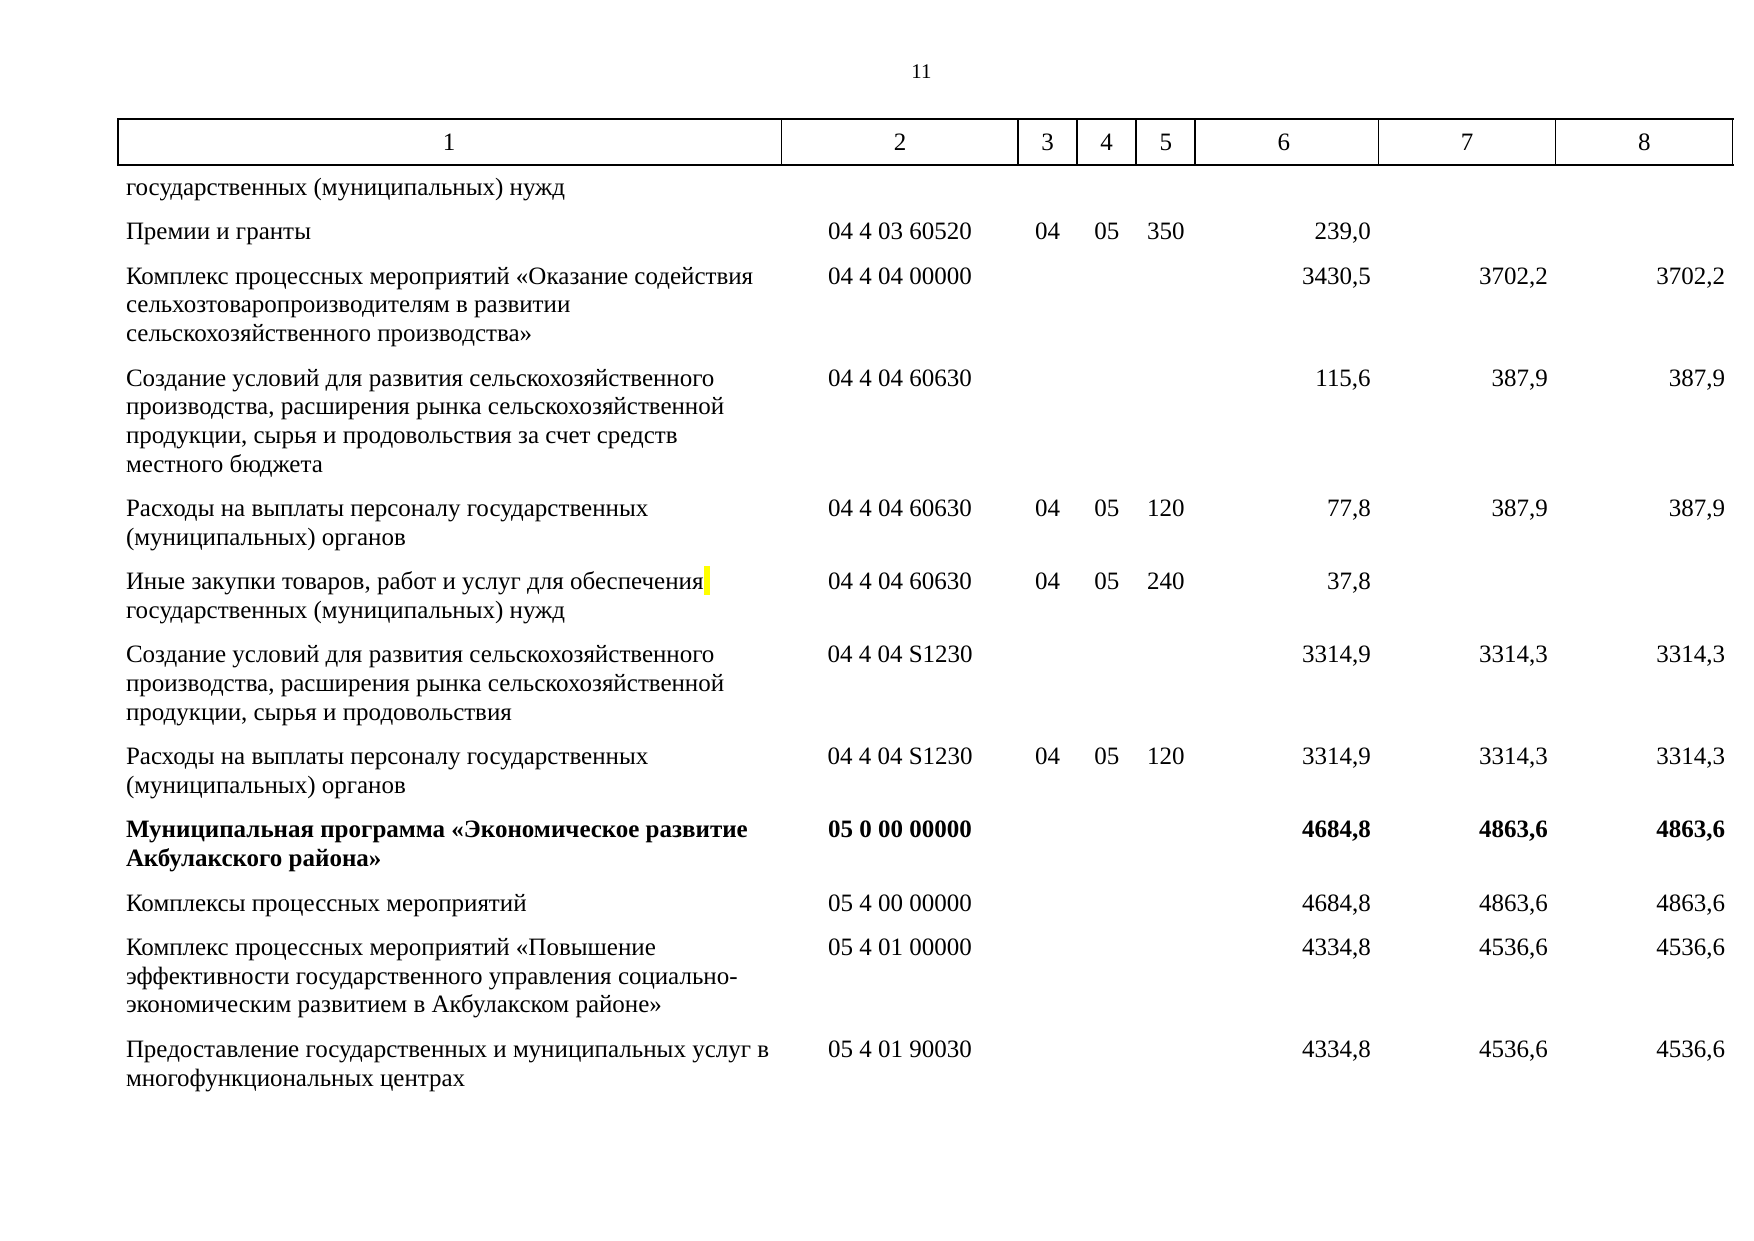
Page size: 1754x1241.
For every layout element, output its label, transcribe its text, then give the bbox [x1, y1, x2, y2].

table_cell [1136, 924, 1195, 1026]
table_header 1 [126, 128, 772, 156]
table_cell 3702,2 [1555, 253, 1733, 355]
table_cell 04 [1018, 734, 1077, 807]
table_cell [1378, 209, 1555, 253]
table_cell 04 4 04 00000 [782, 253, 1018, 355]
table_cell 3314,9 [1195, 632, 1378, 733]
table_header [119, 120, 781, 164]
table_cell Создание условий для развития сельскохозяйственного производства, расширения рынка сельскохозяйственной продукции, сырья и продовольствия за счет средств местного бюджета [118, 355, 782, 485]
table_cell [1136, 166, 1195, 208]
table_cell Муниципальная программа «Экономическое развитие Акбулакского района» [118, 807, 782, 880]
table_cell [1077, 880, 1136, 924]
table_header [1078, 120, 1135, 164]
table_cell [1077, 632, 1136, 733]
table_header 5 [1144, 128, 1187, 156]
table_cell [1077, 807, 1136, 880]
table_cell [1077, 166, 1136, 208]
table_cell Премии и гранты [118, 209, 782, 253]
table_cell 387,9 [1555, 355, 1733, 485]
table_cell [1018, 166, 1077, 208]
table_cell [1018, 355, 1077, 485]
table_cell [1136, 880, 1195, 924]
table_cell Комплексы процессных мероприятий [118, 880, 782, 924]
table_cell 05 4 01 00000 [782, 924, 1018, 1026]
table_cell [1555, 209, 1733, 253]
table_cell 05 [1077, 209, 1136, 253]
table_cell [1018, 807, 1077, 880]
table_cell [1018, 924, 1077, 1026]
table_cell Расходы на выплаты персоналу государственных (муниципальных) органов [118, 734, 782, 807]
table_cell 115,6 [1195, 355, 1378, 485]
table_cell 04 4 04 S1230 [782, 632, 1018, 733]
table_cell [1555, 559, 1733, 632]
table_cell 3702,2 [1378, 253, 1555, 355]
table_cell 3314,3 [1555, 734, 1733, 807]
table_cell 3314,3 [1555, 632, 1733, 733]
table_cell 239,0 [1195, 209, 1378, 253]
table_cell [1018, 880, 1077, 924]
table_cell 05 4 00 00000 [782, 880, 1018, 924]
table_header 4 [1085, 128, 1128, 156]
table_cell Комплекс процессных мероприятий «Повышение эффективности государственного управления социально-экономическим развитием в Акбулакском районе» [118, 924, 782, 1026]
table_cell 4684,8 [1195, 807, 1378, 880]
table_cell 120 [1136, 485, 1195, 558]
table_cell 04 4 04 60630 [782, 485, 1018, 558]
table_cell 04 4 04 60630 [782, 355, 1018, 485]
table_cell 4334,8 [1195, 924, 1378, 1026]
table_cell 4536,6 [1555, 924, 1733, 1026]
table_cell 04 4 04 60630 [782, 559, 1018, 632]
table_cell 05 [1077, 485, 1136, 558]
table_cell 4536,6 [1555, 1026, 1733, 1099]
table_header [1019, 120, 1076, 164]
table_cell 04 [1018, 559, 1077, 632]
table_header [1196, 120, 1378, 164]
table_cell [1136, 807, 1195, 880]
table_cell 04 [1018, 209, 1077, 253]
table_cell [1378, 166, 1555, 208]
table_cell [1018, 1026, 1077, 1099]
table_cell [1077, 355, 1136, 485]
table_cell 4863,6 [1555, 880, 1733, 924]
table_cell 4684,8 [1195, 880, 1378, 924]
table_cell 04 4 04 S1230 [782, 734, 1018, 807]
table_cell [782, 166, 1018, 208]
table_cell государственных (муниципальных) нужд [118, 166, 782, 208]
table_cell 05 [1077, 734, 1136, 807]
table_cell 350 [1136, 209, 1195, 253]
table_cell [1555, 166, 1733, 208]
table_cell 4536,6 [1378, 1026, 1555, 1099]
table_cell [1136, 355, 1195, 485]
table_cell 3314,9 [1195, 734, 1378, 807]
table_cell 05 0 00 00000 [782, 807, 1018, 880]
table_cell 3314,3 [1378, 632, 1555, 733]
table_cell Создание условий для развития сельскохозяйственного производства, расширения рынка сельскохозяйственной продукции, сырья и продовольствия [118, 632, 782, 733]
table_header 3 [1026, 128, 1069, 156]
table_cell 4863,6 [1378, 807, 1555, 880]
table_cell [1018, 632, 1077, 733]
table_header 7 [1386, 128, 1548, 156]
table_cell 04 [1018, 485, 1077, 558]
table_cell 387,9 [1555, 485, 1733, 558]
table_cell [1136, 1026, 1195, 1099]
table_cell [1136, 632, 1195, 733]
table_cell 77,8 [1195, 485, 1378, 558]
table_cell Комплекс процессных мероприятий «Оказание содействия сельхозтоваропроизводителям в развитии сельскохозяйственного производства» [118, 253, 782, 355]
table_cell 4536,6 [1378, 924, 1555, 1026]
table_header [782, 120, 1017, 164]
table_cell 4863,6 [1378, 880, 1555, 924]
table_cell Иные закупки товаров, работ и услуг для обеспечения государственных (муниципальных) нужд [118, 559, 782, 632]
table_header 2 [790, 128, 1010, 156]
table_cell 3314,3 [1378, 734, 1555, 807]
table_header [1379, 120, 1555, 164]
table_cell 3430,5 [1195, 253, 1378, 355]
table_header 8 [1563, 128, 1725, 156]
table_header [1556, 120, 1732, 164]
table_header 6 [1203, 128, 1364, 156]
table_cell Расходы на выплаты персоналу государственных (муниципальных) органов [118, 485, 782, 558]
table_cell [1077, 924, 1136, 1026]
table_cell [1018, 253, 1077, 355]
table_cell 05 4 01 90030 [782, 1026, 1018, 1099]
table_cell 4863,6 [1555, 807, 1733, 880]
table_header [1137, 120, 1194, 164]
table_cell [1136, 253, 1195, 355]
table_cell 04 4 03 60520 [782, 209, 1018, 253]
table_cell 387,9 [1378, 355, 1555, 485]
table_cell 387,9 [1378, 485, 1555, 558]
table_cell Предоставление государственных и муниципальных услуг в многофункциональных центрах [118, 1026, 782, 1099]
table_cell 240 [1136, 559, 1195, 632]
table_cell 05 [1077, 559, 1136, 632]
table_cell [1378, 559, 1555, 632]
table_cell [1077, 253, 1136, 355]
table_cell 4334,8 [1195, 1026, 1378, 1099]
table_cell [1195, 166, 1378, 208]
table_cell 37,8 [1195, 559, 1378, 632]
table_cell 120 [1136, 734, 1195, 807]
table_cell [1077, 1026, 1136, 1099]
